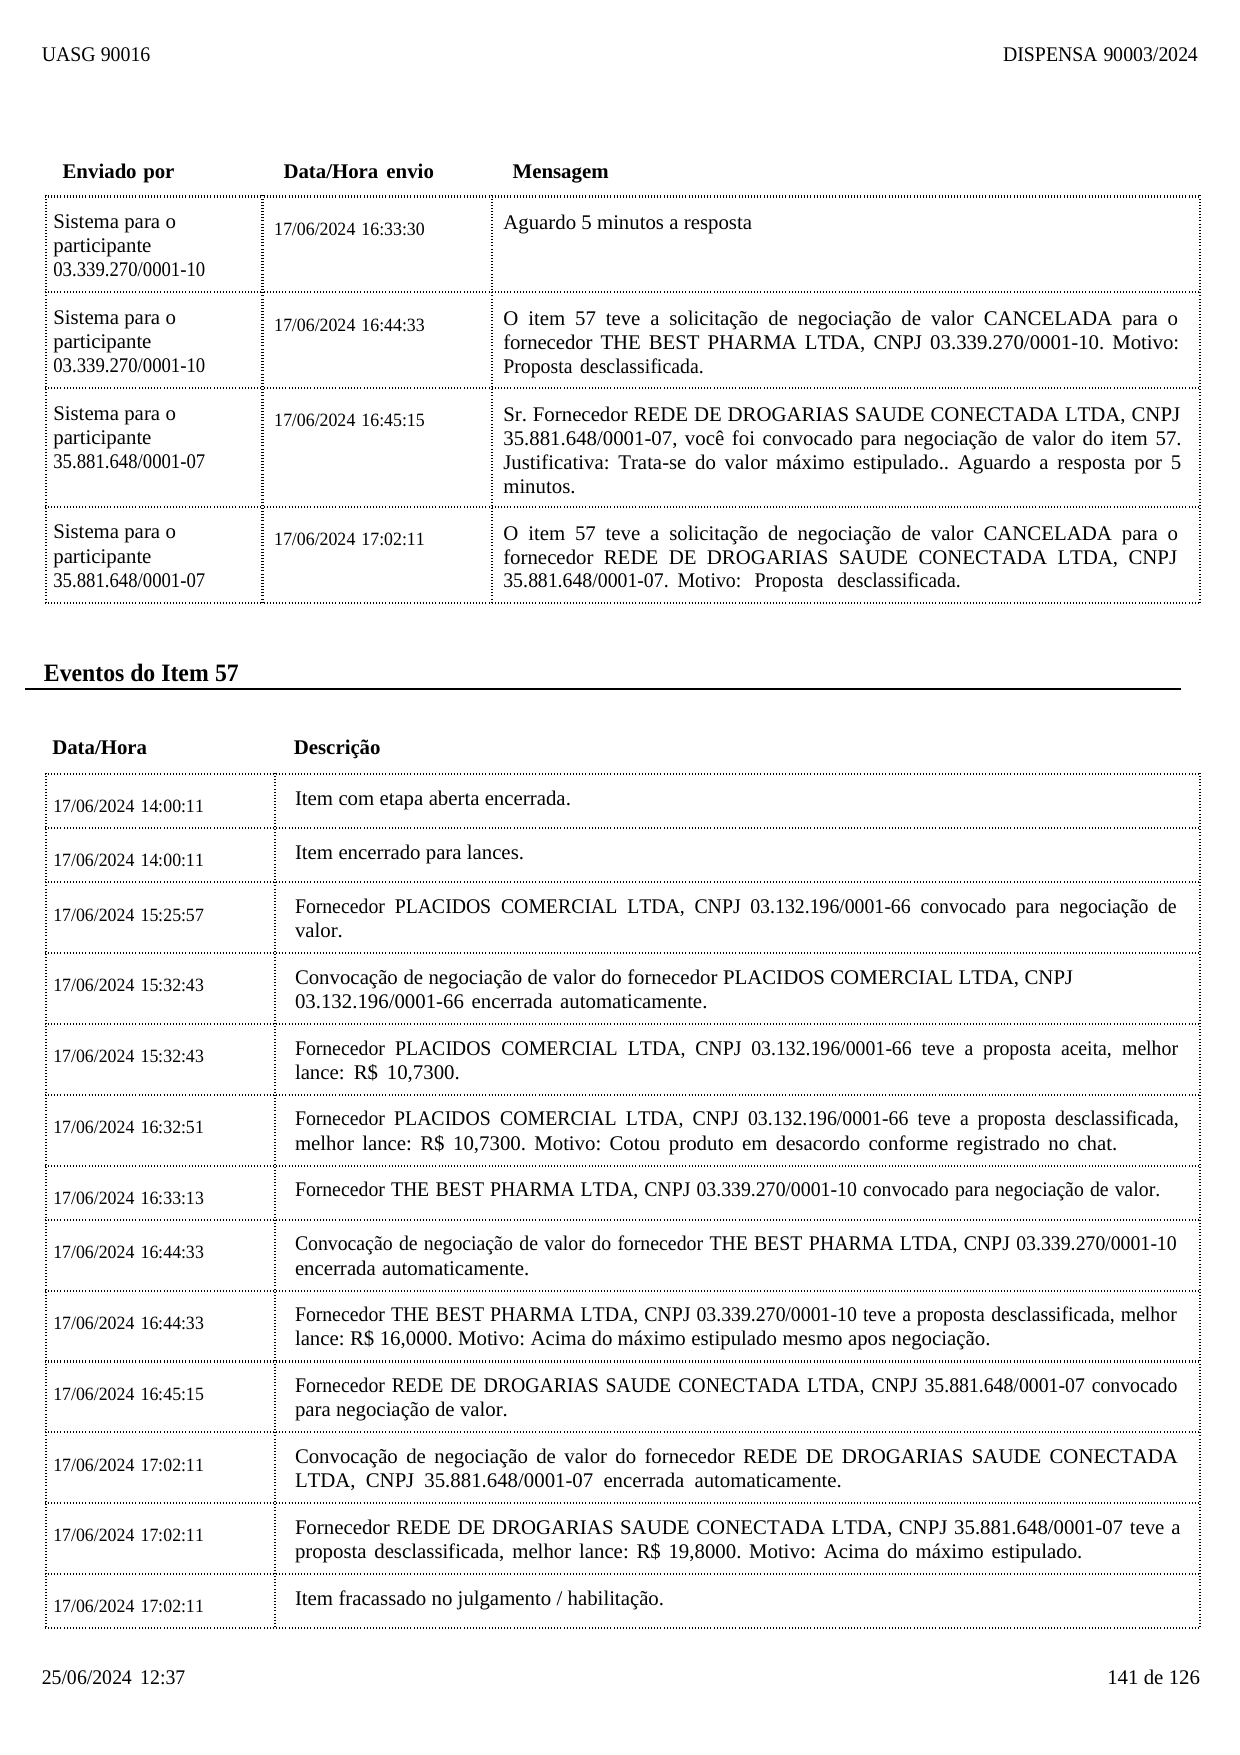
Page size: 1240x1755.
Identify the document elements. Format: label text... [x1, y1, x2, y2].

table_cell 17/06/2024 16:44:33 [46, 1290, 275, 1360]
table_cell Convocação de negociação de valor do fornecedor PLACIDOS COMERCIAL LTDA, CNPJ 03.132.196/0001-66 encerrada automaticamente. [275, 952, 1200, 1023]
table_header 17/06/2024 16:33:30 [263, 195, 492, 291]
table_cell 17/06/2024 15:32:43 [46, 952, 275, 1023]
table_cell Fornecedor THE BEST PHARMA LTDA, CNPJ 03.339.270/0001-10 teve a proposta desclassificada, melhor lance: R$ 16,0000. Motivo: Acima do máximo estipulado mesmo apos negociação. [275, 1290, 1200, 1360]
table_cell 17/06/2024 16:33:13 [46, 1165, 275, 1219]
table_cell Sistema para o participante 35.881.648/0001-07 [46, 387, 262, 506]
table_cell 17/06/2024 16:44:33 [263, 291, 492, 387]
table_cell O item 57 teve a solicitação de negociação de valor CANCELADA para o fornecedor REDE DE DROGARIAS SAUDE CONECTADA LTDA, CNPJ 35.881.648/0001-07. Motivo: Proposta desclassificada. [492, 506, 1200, 602]
table_cell 17/06/2024 15:25:57 [46, 881, 275, 952]
text Data/Hora Descrição [52, 735, 1212, 759]
table_header Item com etapa aberta encerrada. [275, 773, 1200, 827]
table_cell 17/06/2024 17:02:11 [263, 506, 492, 602]
table_cell O item 57 teve a solicitação de negociação de valor CANCELADA para o fornecedor THE BEST PHARMA LTDA, CNPJ 03.339.270/0001-10. Motivo: Proposta desclassificada. [492, 291, 1200, 387]
table_header 17/06/2024 14:00:11 [46, 773, 275, 827]
table_cell Fornecedor THE BEST PHARMA LTDA, CNPJ 03.339.270/0001-10 convocado para negociação de valor. [275, 1165, 1200, 1219]
table_cell Fornecedor REDE DE DROGARIAS SAUDE CONECTADA LTDA, CNPJ 35.881.648/0001-07 teve a proposta desclassificada, melhor lance: R$ 19,8000. Motivo: Acima do máximo estipulado. [275, 1502, 1200, 1573]
table_cell Fornecedor PLACIDOS COMERCIAL LTDA, CNPJ 03.132.196/0001-66 teve a proposta desclassificada, melhor lance: R$ 10,7300. Motivo: Cotou produto em desacordo conforme registrado no chat. [275, 1094, 1200, 1164]
table_cell Item encerrado para lances. [275, 827, 1200, 881]
table_cell 17/06/2024 16:45:15 [46, 1360, 275, 1431]
table_header Aguardo 5 minutos a resposta [492, 195, 1200, 291]
subtitle Eventos do Item 57 [44, 658, 1212, 687]
table_cell 17/06/2024 17:02:11 [46, 1431, 275, 1502]
table_header Sistema para o participante 03.339.270/0001-10 [46, 195, 262, 291]
table_cell 17/06/2024 16:32:51 [46, 1094, 275, 1164]
table_cell Convocação de negociação de valor do fornecedor REDE DE DROGARIAS SAUDE CONECTADA LTDA, CNPJ 35.881.648/0001-07 encerrada automaticamente. [275, 1431, 1200, 1502]
table_cell Convocação de negociação de valor do fornecedor THE BEST PHARMA LTDA, CNPJ 03.339.270/0001-10 encerrada automaticamente. [275, 1219, 1200, 1289]
table_cell Fornecedor REDE DE DROGARIAS SAUDE CONECTADA LTDA, CNPJ 35.881.648/0001-07 convocado para negociação de valor. [275, 1360, 1200, 1431]
table_cell 17/06/2024 16:44:33 [46, 1219, 275, 1289]
table_cell Item fracassado no julgamento / habilitação. [275, 1573, 1200, 1627]
table_cell 17/06/2024 17:02:11 [46, 1573, 275, 1627]
table_cell Sr. Fornecedor REDE DE DROGARIAS SAUDE CONECTADA LTDA, CNPJ 35.881.648/0001-07, você foi convocado para negociação de valor do item 57. Justificativa: Trata-se do valor máximo estipulado.. Aguardo a resposta por 5 minutos. [492, 387, 1200, 506]
table_cell 17/06/2024 17:02:11 [46, 1502, 275, 1573]
table_cell 17/06/2024 14:00:11 [46, 827, 275, 881]
table_cell Sistema para o participante 03.339.270/0001-10 [46, 291, 262, 387]
table_cell 17/06/2024 15:32:43 [46, 1023, 275, 1094]
table_cell Fornecedor PLACIDOS COMERCIAL LTDA, CNPJ 03.132.196/0001-66 convocado para negociação de valor. [275, 881, 1200, 952]
text Enviado por Data/Hora envio Mensagem [62, 159, 1212, 183]
table_cell Sistema para o participante 35.881.648/0001-07 [46, 506, 262, 602]
table_cell 17/06/2024 16:45:15 [263, 387, 492, 506]
table_cell Fornecedor PLACIDOS COMERCIAL LTDA, CNPJ 03.132.196/0001-66 teve a proposta aceita, melhor lance: R$ 10,7300. [275, 1023, 1200, 1094]
